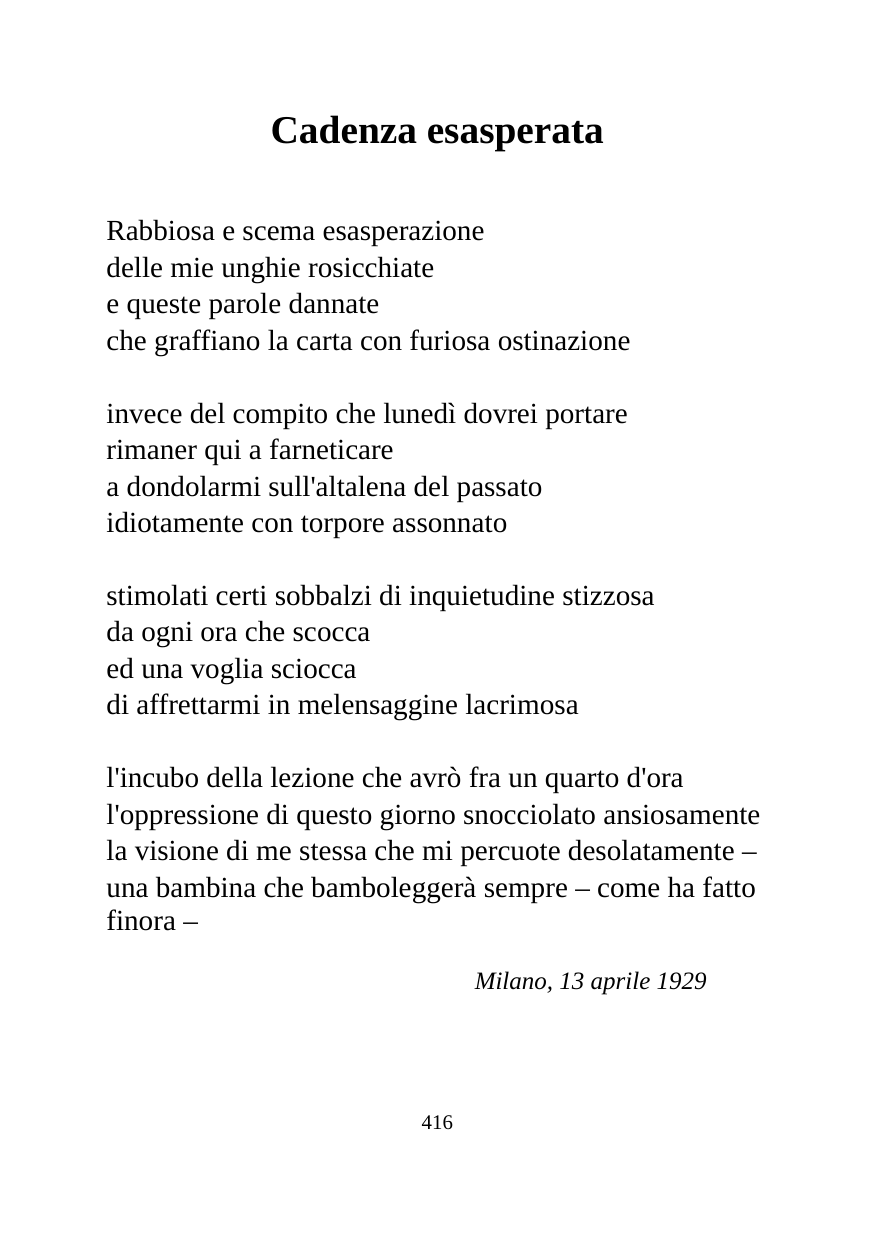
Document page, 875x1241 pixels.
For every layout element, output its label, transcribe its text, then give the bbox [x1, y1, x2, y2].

text idiotamente con torpore assonnato [106, 505, 768, 539]
text e queste parole dannate [106, 286, 768, 320]
text una bambina che bamboleggerà sempre – come ha fatto finora – [106, 870, 768, 937]
text di affrettarmi in melensaggine lacrimosa [106, 687, 768, 721]
text l'incubo della lezione che avrò fra un quarto d'ora [106, 760, 768, 794]
text Milano, 13 aprile 1929 [106, 966, 709, 995]
text delle mie unghie rosicchiate [106, 250, 768, 283]
text Rabbiosa e scema esasperazione [106, 213, 768, 247]
text ed una voglia sciocca [106, 651, 768, 684]
text la visione di me stessa che mi percuote desolatamente – [106, 833, 768, 867]
text l'oppressione di questo giorno snocciolato ansiosamente [106, 797, 768, 830]
subtitle Cadenza esasperata [106, 106, 768, 152]
text da ogni ora che scocca [106, 614, 768, 648]
text a dondolarmi sull'altalena del passato [106, 469, 768, 502]
text rimaner qui a farneticare [106, 432, 768, 466]
text stimolati certi sobbalzi di inquietudine stizzosa [106, 578, 768, 612]
text che graffiano la carta con furiosa ostinazione [106, 323, 768, 356]
text invece del compito che lunedì dovrei portare [106, 396, 768, 429]
